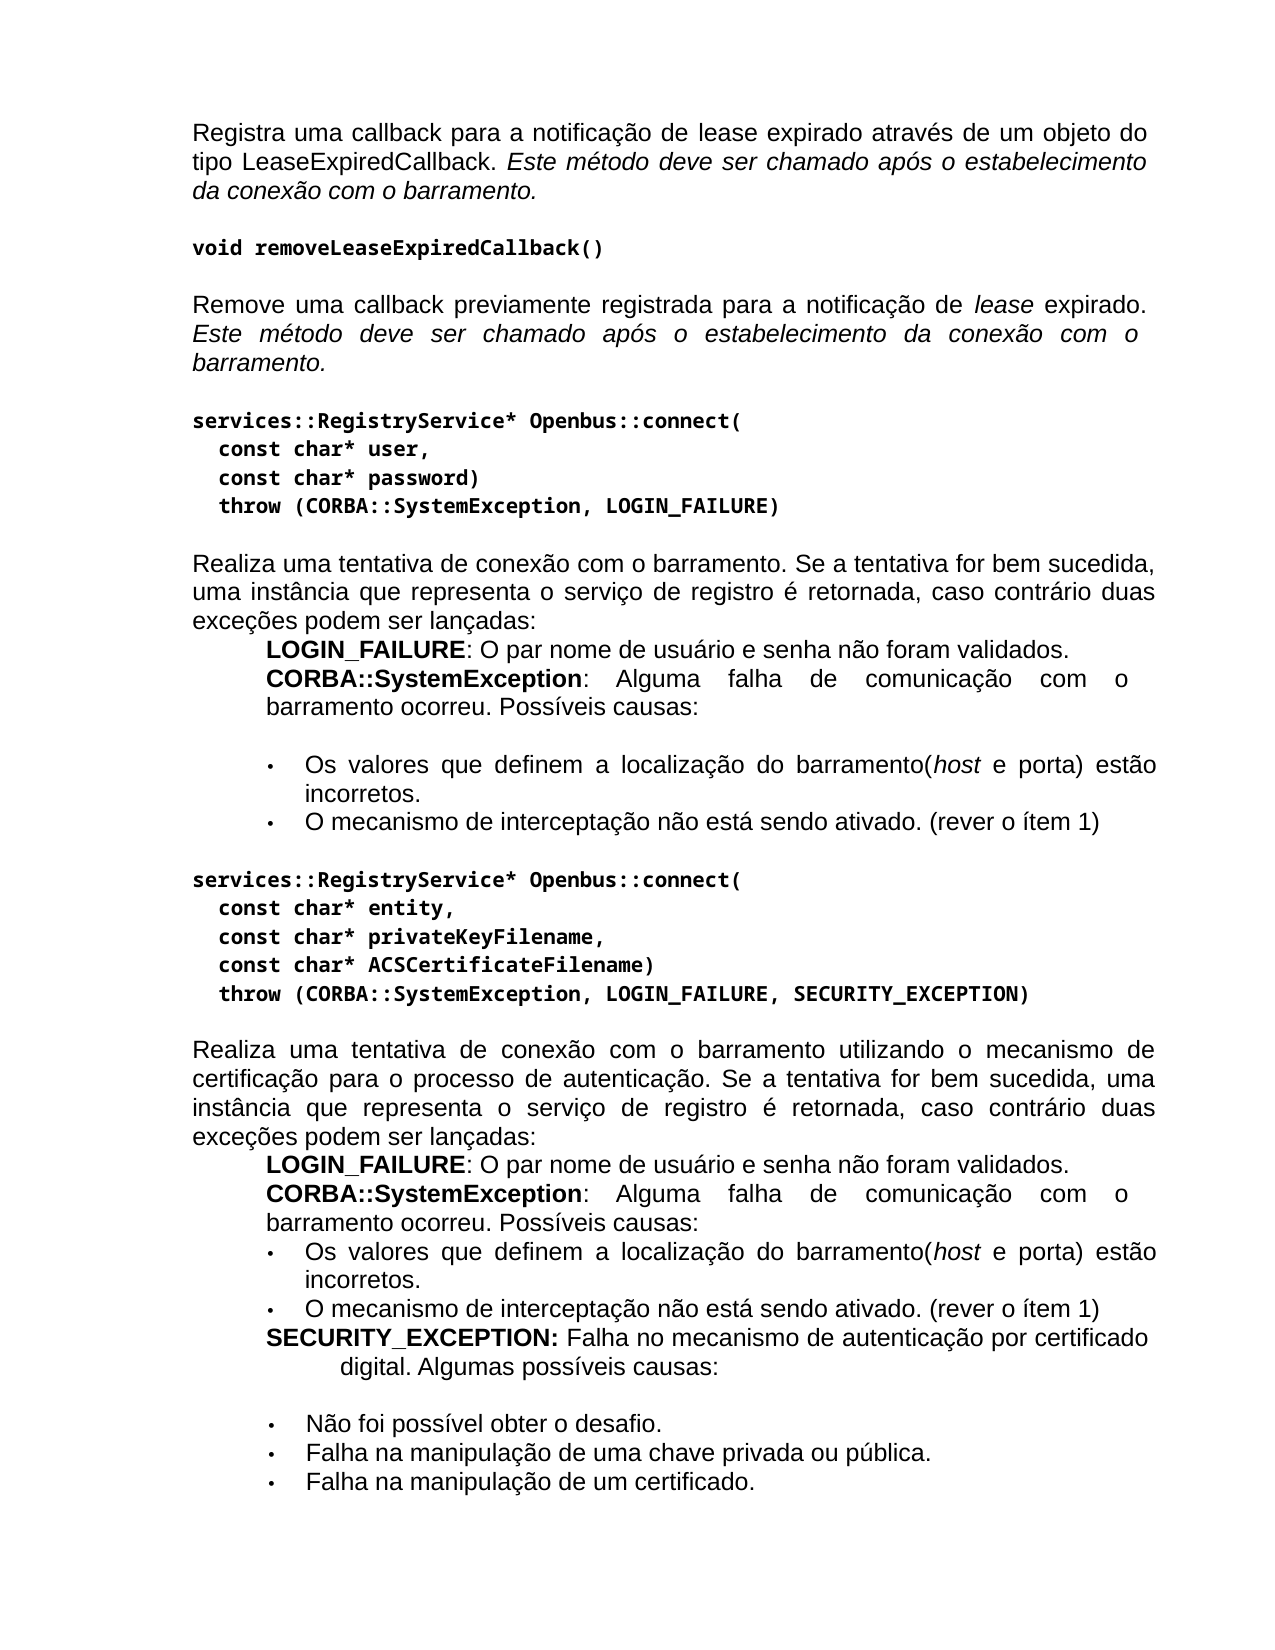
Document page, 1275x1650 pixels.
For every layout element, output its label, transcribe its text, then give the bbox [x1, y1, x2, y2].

text const char* entity, [118, 893, 1157, 922]
list O mecanismo de interceptação não está sendo ativado. (rever o ítem 1) [267, 807, 1157, 836]
text CORBA::SystemException: Alguma falha de comunicação com o barramento ocorreu. Possíveis causas: [192, 1179, 1157, 1237]
text Remove uma callback previamente registrada para a notificação de lease expirado. Este método deve ser chamado após o estabelecimento da conexão com o barramento. [118, 290, 1157, 376]
text throw (CORBA::SystemException, LOGIN_FAILURE) [118, 491, 1157, 520]
list Não foi possível obter o desafio. [268, 1409, 1157, 1438]
text LOGIN_FAILURE: O par nome de usuário e senha não foram validados. [192, 1151, 1157, 1179]
text services::RegistryService* Openbus::connect( [118, 405, 1157, 434]
text const char* user, [118, 434, 1157, 463]
list Os valores que definem a localização do barramento(host e porta) estão incorretos. [267, 1237, 1157, 1294]
text const char* ACSCertificateFilename) [118, 950, 1157, 979]
list O mecanismo de interceptação não está sendo ativado. (rever o ítem 1) [267, 1294, 1157, 1323]
list Os valores que definem a localização do barramento(host e porta) estão incorretos. [267, 750, 1157, 807]
text Registra uma callback para a notificação de lease expirado através de um objeto do tipo LeaseExpiredCallback. Este método deve ser chamado após o estabelecimento da conexão com o barramento. [118, 118, 1157, 204]
text Realiza uma tentativa de conexão com o barramento. Se a tentativa for bem sucedida, uma instância que representa o serviço de registro é retornada, caso contrário duas exceções podem ser lançadas: [192, 549, 1157, 635]
text void removeLeaseExpiredCallback() [118, 233, 1157, 262]
text Realiza uma tentativa de conexão com o barramento utilizando o mecanismo de certificação para o processo de autenticação. Se a tentativa for bem sucedida, uma instância que representa o serviço de registro é retornada, caso contrário duas exceções podem ser lançadas: [192, 1036, 1157, 1151]
text const char* password) [118, 463, 1157, 491]
list Falha na manipulação de um certificado. [268, 1467, 1157, 1496]
text LOGIN_FAILURE: O par nome de usuário e senha não foram validados. [192, 635, 1157, 664]
text CORBA::SystemException: Alguma falha de comunicação com o barramento ocorreu. Possíveis causas: [192, 664, 1157, 721]
text throw (CORBA::SystemException, LOGIN_FAILURE, SECURITY_EXCEPTION) [118, 979, 1157, 1007]
text services::RegistryService* Openbus::connect( [118, 865, 1157, 893]
text const char* privateKeyFilename, [118, 922, 1157, 950]
text SECURITY_EXCEPTION: Falha no mecanismo de autenticação por certificado digital. Algumas possíveis causas: [118, 1323, 1157, 1381]
list Falha na manipulação de uma chave privada ou pública. [268, 1438, 1157, 1467]
